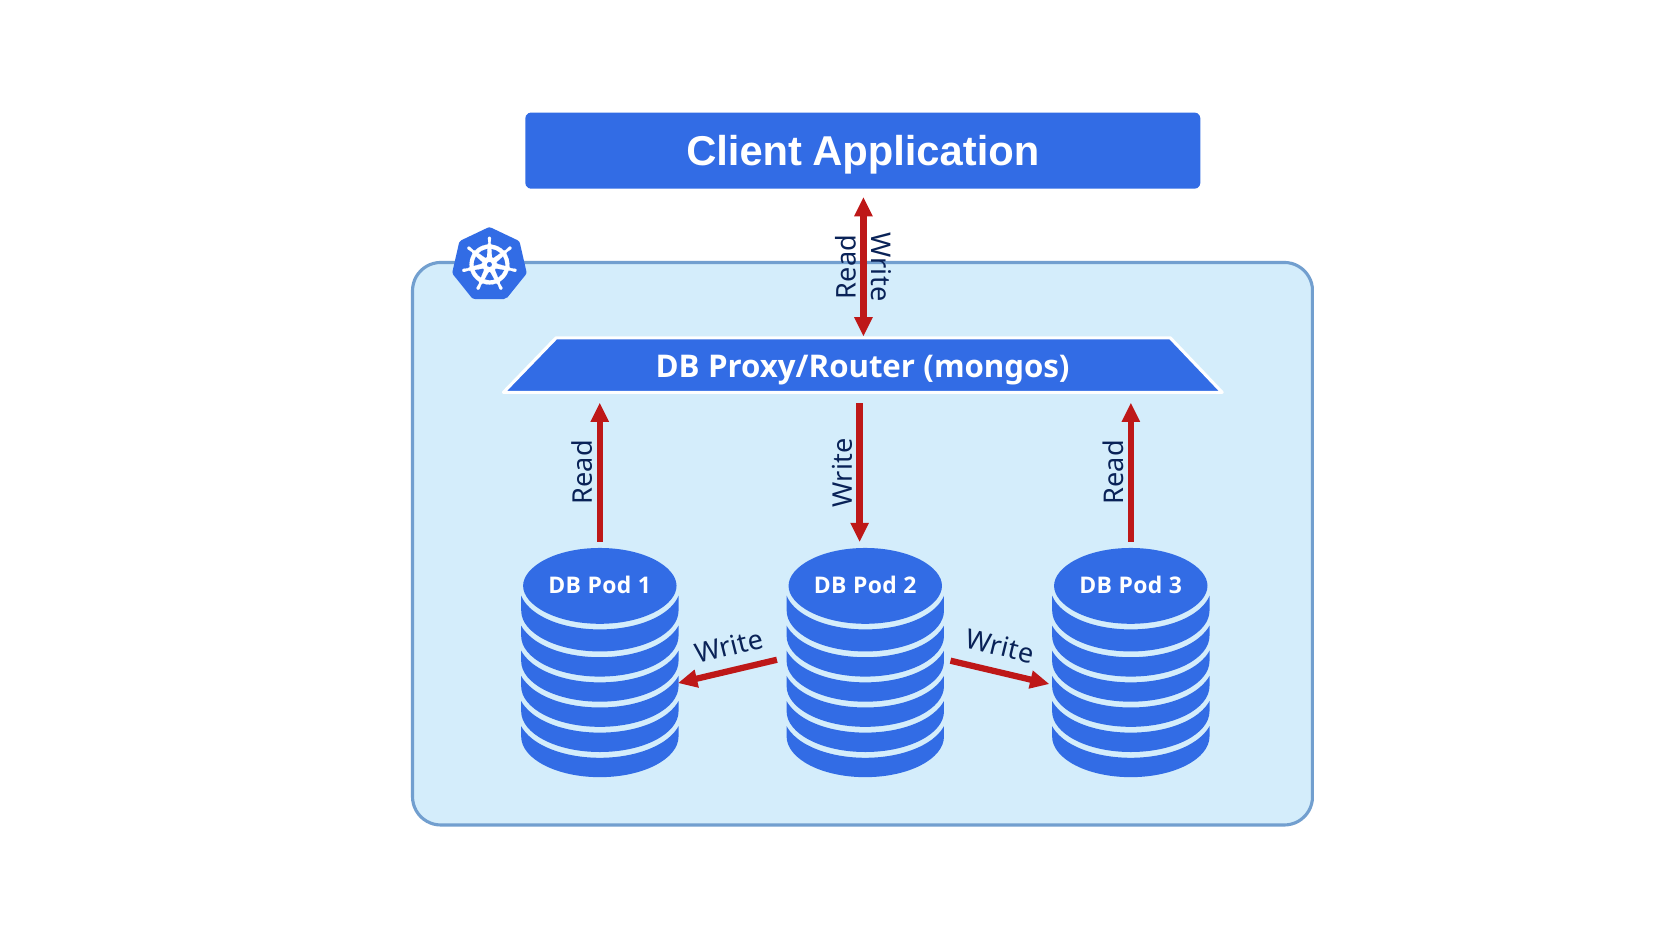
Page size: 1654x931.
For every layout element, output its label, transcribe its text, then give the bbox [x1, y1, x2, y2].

text_box Write [952, 610, 1048, 680]
text_box DB Pod 3 [1070, 562, 1191, 607]
text_box [394, 94, 1333, 845]
text_box DB Proxy/Router (mongos) [503, 337, 1223, 393]
text_box Read [556, 431, 606, 514]
text_box Write [857, 223, 907, 310]
text_box Read [1087, 431, 1137, 514]
text_box Write [680, 610, 777, 680]
text_box Client Application [525, 112, 1201, 189]
text_box Read [820, 226, 857, 308]
picture [450, 225, 530, 302]
text_box DB Pod 2 [805, 562, 926, 607]
text_box DB Pod 1 [539, 562, 660, 607]
text_box Write [816, 429, 866, 516]
